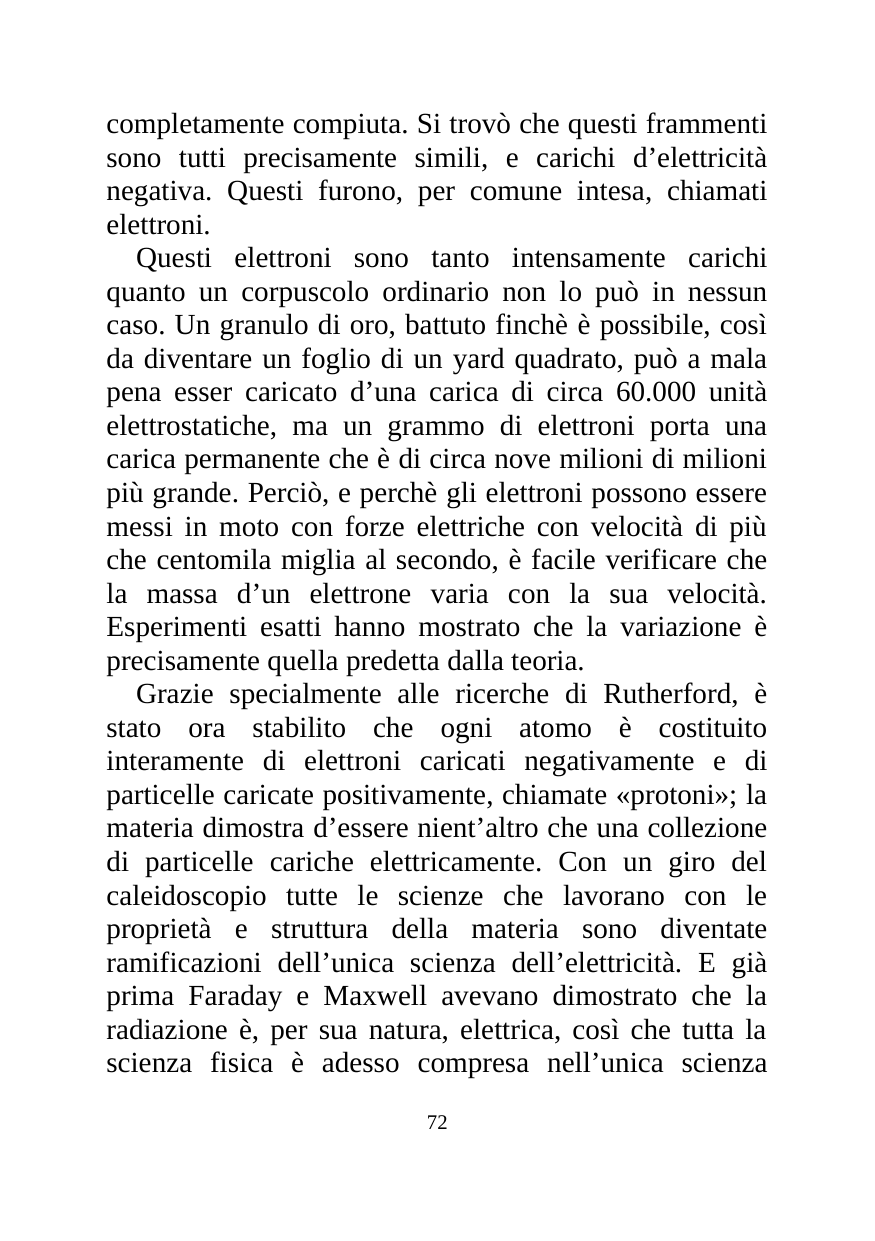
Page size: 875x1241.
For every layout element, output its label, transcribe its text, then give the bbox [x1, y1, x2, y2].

text completamente compiuta. Si trovò che questi frammenti sono tutti precisamente simili, e carichi d’elettricità negativa. Questi furono, per comune intesa, chiamati elettroni. [106, 106, 768, 240]
text Grazie specialmente alle ricerche di Rutherford, è stato ora stabilito che ogni atomo è costituito interamente di elettroni caricati negativamente e di particelle caricate positivamente, chiamate «protoni»; la materia dimostra d’essere nient’altro che una collezione di particelle cariche elettricamente. Con un giro del caleidoscopio tutte le scienze che lavorano con le proprietà e struttura della materia sono diventate ramificazioni dell’unica scienza dell’elettricità. E già prima Faraday e Maxwell avevano dimostrato che la radiazione è, per sua natura, elettrica, così che tutta la scienza fisica è adesso compresa nell’unica scienza [106, 676, 768, 1079]
text Questi elettroni sono tanto intensamente carichi quanto un corpuscolo ordinario non lo può in nessun caso. Un granulo di oro, battuto finchè è possibile, così da diventare un foglio di un yard quadrato, può a mala pena esser caricato d’una carica di circa 60.000 unità elettrostatiche, ma un grammo di elettroni porta una carica permanente che è di circa nove milioni di milioni più grande. Perciò, e perchè gli elettroni possono essere messi in moto con forze elettriche con velocità di più che centomila miglia al secondo, è facile verificare che la massa d’un elettrone varia con la sua velocità. Esperimenti esatti hanno mostrato che la variazione è precisamente quella predetta dalla teoria. [106, 240, 768, 676]
